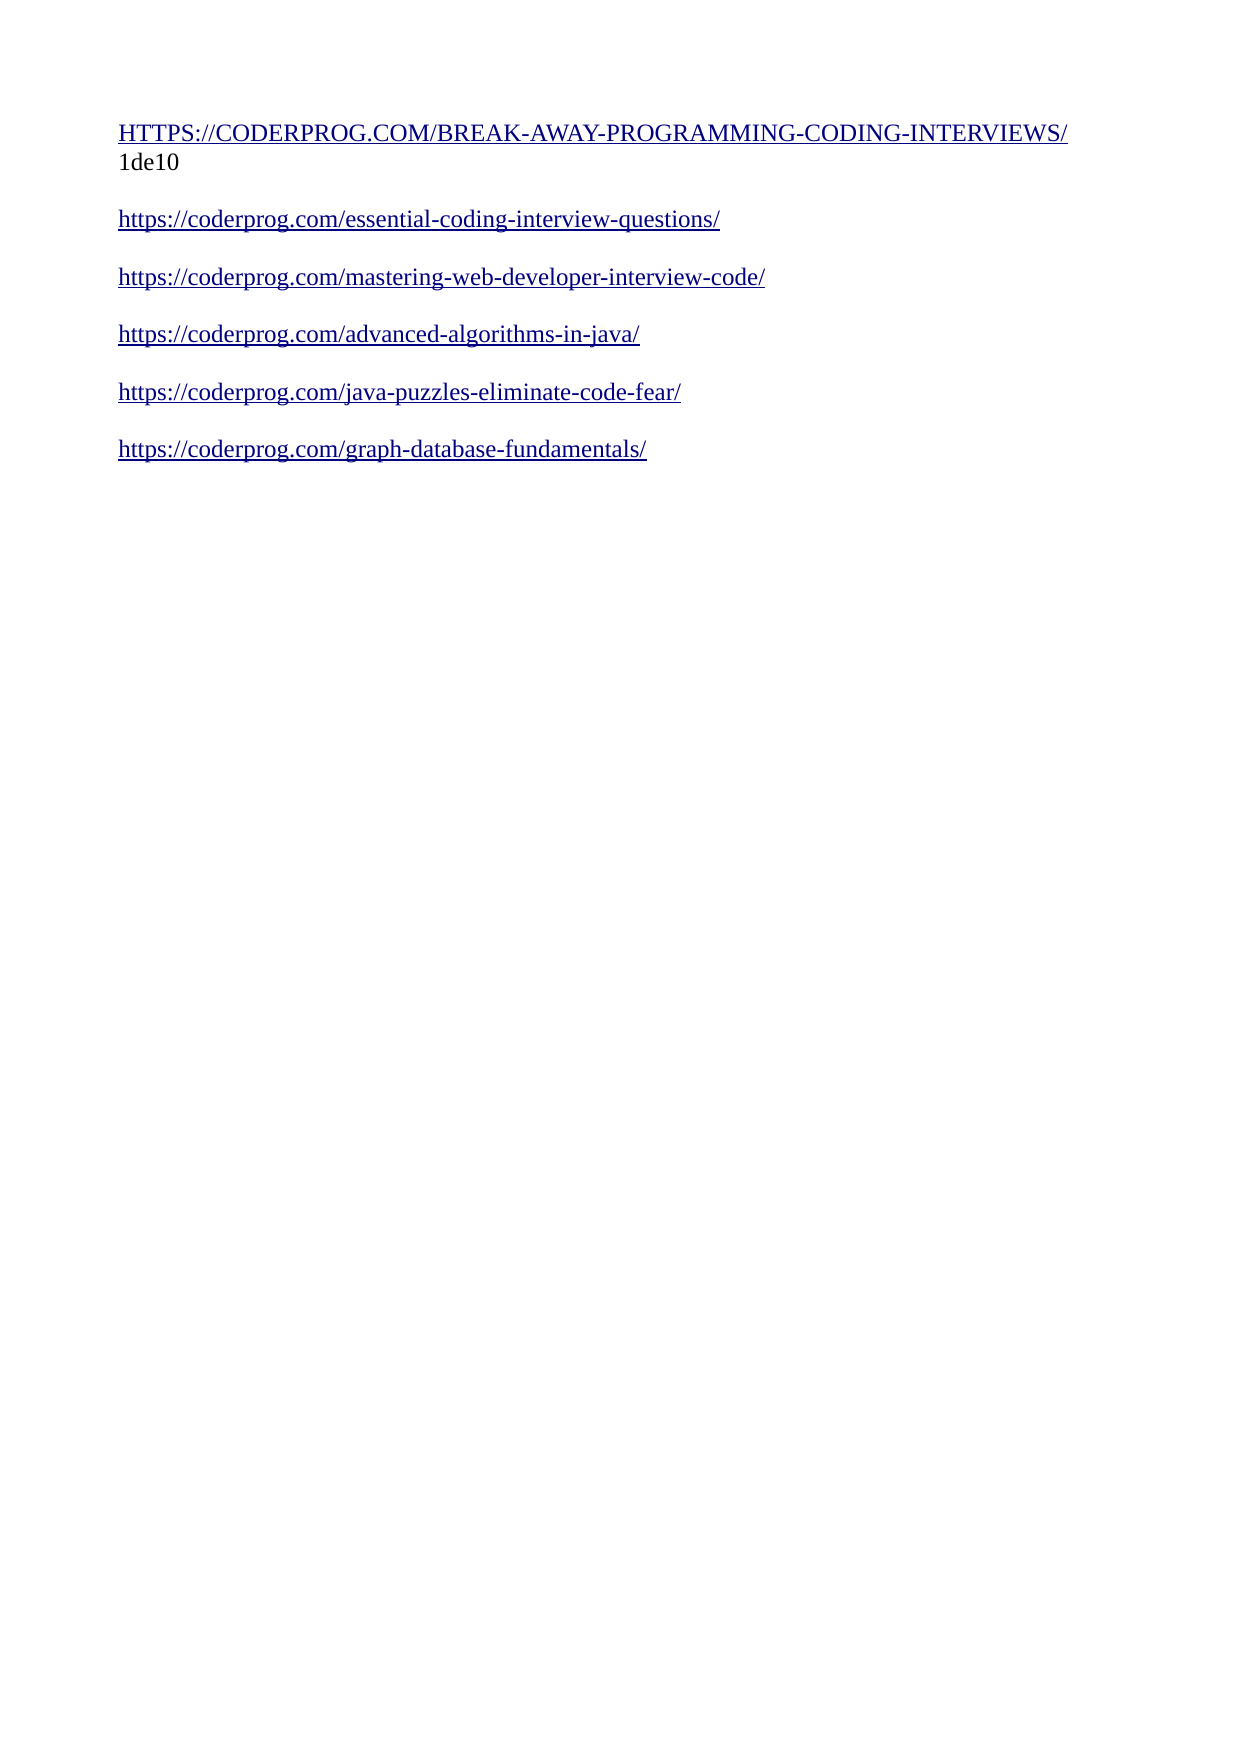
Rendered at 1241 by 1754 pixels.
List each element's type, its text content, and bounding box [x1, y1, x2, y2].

text https://coderprog.com/mastering-web-developer-interview-code/ [118, 262, 1122, 291]
text https://coderprog.com/advanced-algorithms-in-java/ [118, 319, 1122, 348]
text https://coderprog.com/graph-database-fundamentals/ [118, 434, 1122, 463]
text HTTPS://CODERPROG.COM/BREAK-AWAY-PROGRAMMING-CODING-INTERVIEWS/1de10 [118, 118, 1122, 176]
text https://coderprog.com/java-puzzles-eliminate-code-fear/ [118, 377, 1122, 406]
text https://coderprog.com/essential-coding-interview-questions/ [118, 204, 1122, 233]
